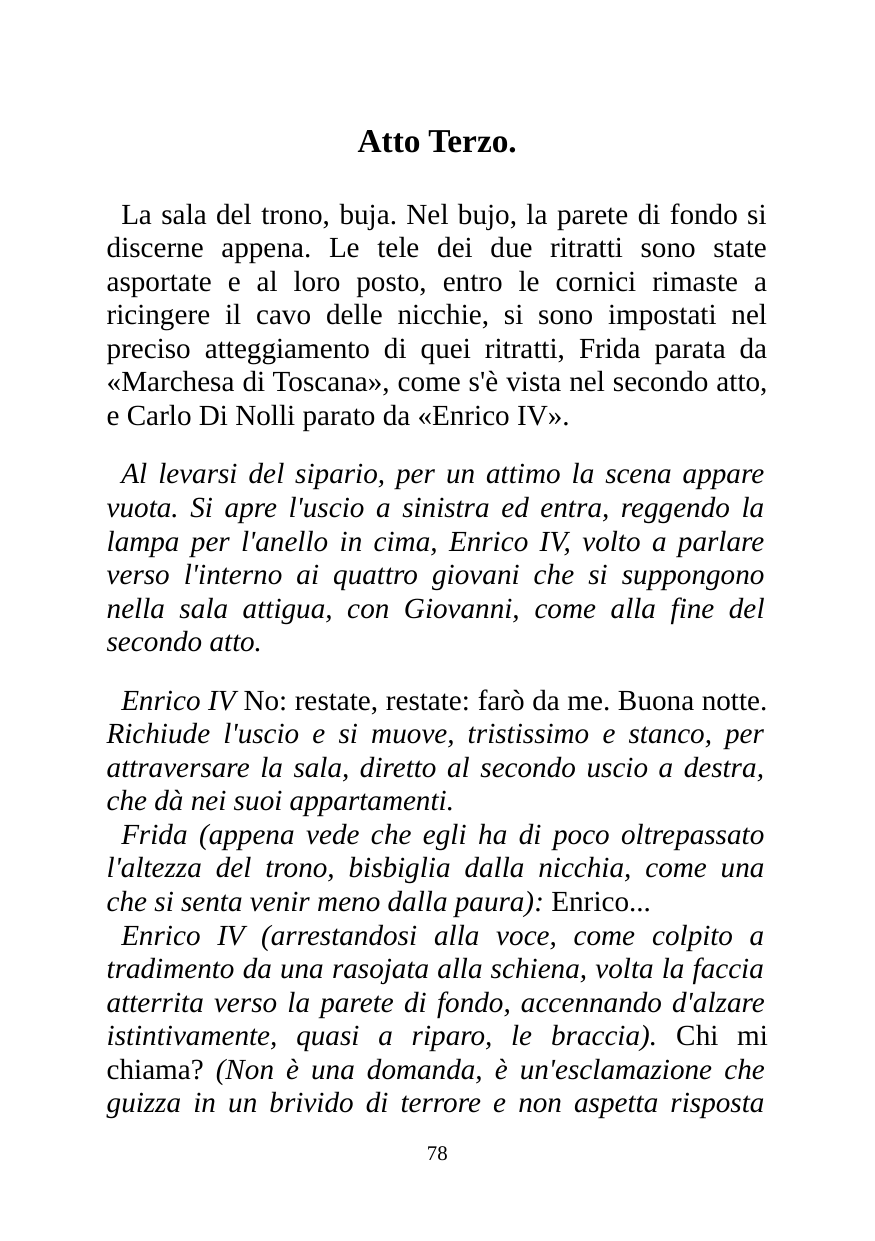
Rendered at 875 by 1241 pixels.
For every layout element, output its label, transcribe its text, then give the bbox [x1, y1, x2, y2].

text Enrico IV No: restate, restate: farò da me. Buona notte. Richiude l'uscio e si muove, tristissimo e stanco, per attraversare la sala, diretto al secondo uscio a destra, che dà nei suoi appartamenti. [106, 683, 768, 817]
title Atto Terzo. [106, 121, 768, 159]
text La sala del trono, buja. Nel bujo, la parete di fondo si discerne appena. Le tele dei due ritratti sono state asportate e al loro posto, entro le cornici rimaste a ricingere il cavo delle nicchie, si sono impostati nel preciso atteggiamento di quei ritratti, Frida parata da «Marchesa di Toscana», come s'è vista nel secondo atto, e Carlo Di Nolli parato da «Enrico IV». [106, 197, 768, 432]
text Enrico IV (arrestandosi alla voce, come colpito a tradimento da una rasojata alla schiena, volta la faccia atterrita verso la parete di fondo, accennando d'alzare istintivamente, quasi a riparo, le braccia). Chi mi chiama? (Non è una domanda, è un'esclamazione che guizza in un brivido di terrore e non aspetta risposta [106, 918, 768, 1119]
text Frida (appena vede che egli ha di poco oltrepassato l'altezza del trono, bisbiglia dalla nicchia, come una che si senta venir meno dalla paura): Enrico... [106, 817, 768, 918]
text Al levarsi del sipario, per un attimo la scena appare vuota. Si apre l'uscio a sinistra ed entra, reggendo la lampa per l'anello in cima, Enrico IV, volto a parlare verso l'interno ai quattro giovani che si suppongono nella sala attigua, con Giovanni, come alla fine del secondo atto. [106, 457, 768, 658]
